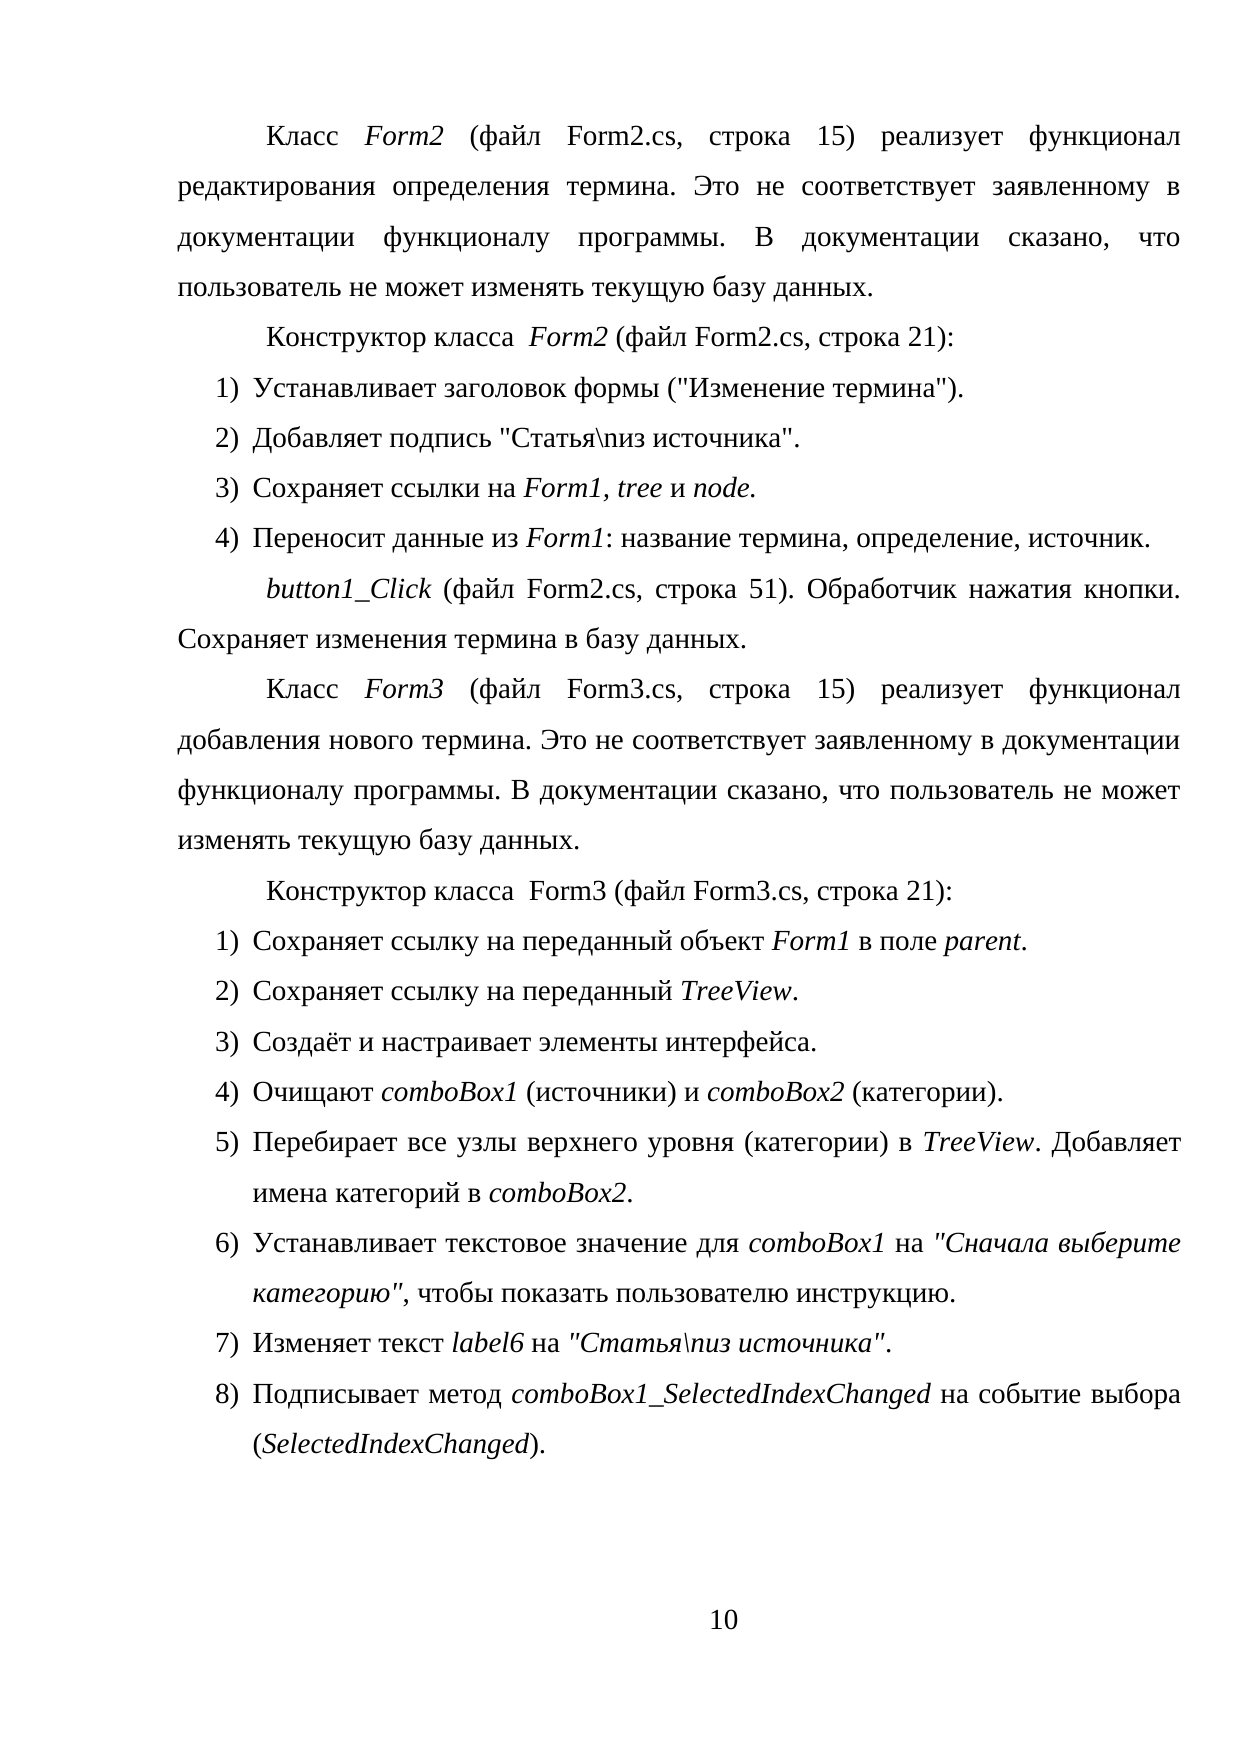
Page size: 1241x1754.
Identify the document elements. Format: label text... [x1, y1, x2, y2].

text Класс Form3 (файл Form3.cs, строка 15) реализует функционал добавления нового термина. Это не соответствует заявленному в документации функционалу программы. В документации сказано, что пользователь не может изменять текущую базу данных. [177, 672, 1181, 856]
list Перебирает все узлы верхнего уровня (категории) в TreeView. Добавляет имена категорий в comboBox2. [215, 1124, 1181, 1208]
text Конструктор класса Form3 (файл Form3.cs, строка 21): [177, 873, 1181, 906]
text button1_Click (файл Form2.cs, строка 51). Обработчик нажатия кнопки. Сохраняет изменения термина в базу данных. [177, 571, 1181, 655]
list Подписывает метод comboBox1_SelectedIndexChanged на событие выбора (SelectedIndexChanged). [215, 1376, 1181, 1460]
text Класс Form2 (файл Form2.cs, строка 15) реализует функционал редактирования определения термина. Это не соответствует заявленному в документации функционалу программы. В документации сказано, что пользователь не может изменять текущую базу данных. [177, 118, 1181, 303]
list Сохраняет ссылки на Form1, tree и node. [215, 470, 1181, 504]
list Добавляет подпись "Статья\nиз источника". [215, 420, 1181, 453]
list Сохраняет ссылку на переданный TreeView. [215, 973, 1181, 1007]
list Очищают comboBox1 (источники) и comboBox2 (категории). [215, 1074, 1181, 1108]
list Устанавливает текстовое значение для comboBox1 на "Сначала выберите категорию", чтобы показать пользователю инструкцию. [215, 1225, 1181, 1309]
list Изменяет текст label6 на "Статья\nиз источника". [215, 1326, 1181, 1359]
list Создаёт и настраивает элементы интерфейса. [215, 1024, 1181, 1057]
list Сохраняет ссылку на переданный объект Form1 в поле parent. [215, 923, 1181, 957]
list Устанавливает заголовок формы ("Изменение термина"). [215, 370, 1181, 403]
list Переносит данные из Form1: название термина, определение, источник. [215, 521, 1181, 554]
text Конструктор класса Form2 (файл Form2.cs, строка 21): [177, 319, 1181, 353]
